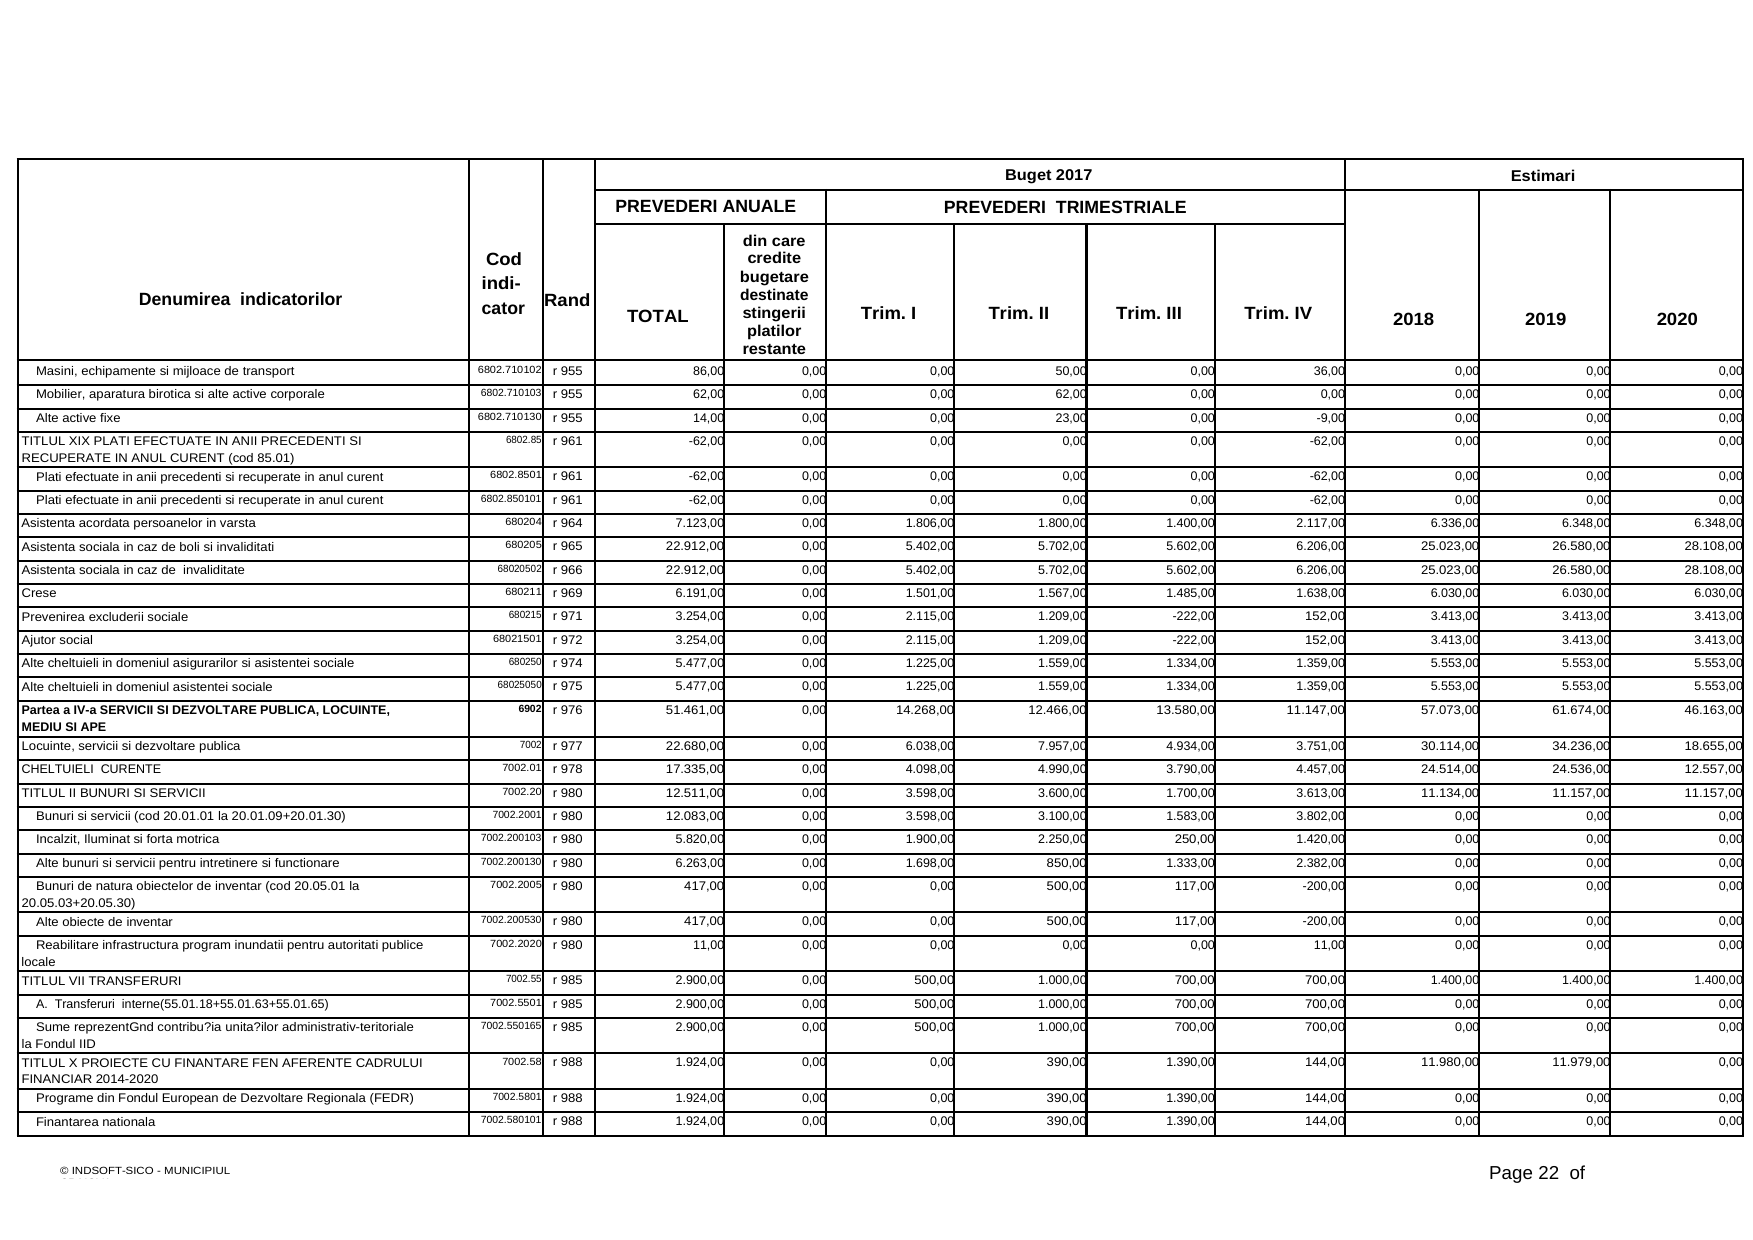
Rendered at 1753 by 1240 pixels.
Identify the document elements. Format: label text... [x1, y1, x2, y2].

table_cell 0,00 [827, 386, 953, 407]
table_cell 1.924,00 [596, 1054, 723, 1088]
table_cell 0,00 [725, 855, 825, 876]
table_cell 1.485,00 [1088, 585, 1214, 606]
table_cell r 978 [544, 761, 594, 782]
table_cell 0,00 [725, 1113, 825, 1134]
table_cell 0,00 [1611, 468, 1742, 489]
table_cell Bunuri de natura obiectelor de inventar (cod 20.05.01 la 20.05.03+20.05.30) [19, 878, 468, 911]
table_cell 6.348,00 [1611, 515, 1742, 536]
table_cell 3.254,00 [596, 632, 723, 653]
table_cell 0,00 [1346, 1019, 1478, 1052]
table_cell 0,00 [1480, 361, 1609, 384]
table_cell 6.336,00 [1346, 515, 1478, 536]
table_cell TITLUL XIX PLATI EFECTUATE IN ANII PRECEDENTI SI RECUPERATE IN ANUL CURENT (cod 85.01) [19, 433, 468, 466]
table_cell 0,00 [1611, 1113, 1742, 1134]
table_cell 0,00 [725, 492, 825, 513]
table_cell r 980 [544, 913, 594, 934]
table_cell 5.553,00 [1480, 655, 1609, 676]
table_cell r 955 [544, 410, 594, 431]
table_cell 0,00 [955, 468, 1085, 489]
table_cell 390,00 [955, 1054, 1085, 1088]
table_cell 11,00 [1216, 937, 1344, 970]
table_cell 3.751,00 [1216, 738, 1344, 759]
table_cell 0,00 [1480, 1090, 1609, 1111]
table_cell 0,00 [725, 433, 825, 466]
table_cell 0,00 [827, 1054, 953, 1088]
table_cell 7.957,00 [955, 738, 1085, 759]
table_cell r 964 [544, 515, 594, 536]
table_cell 3.413,00 [1480, 632, 1609, 653]
table_cell 1.225,00 [827, 678, 953, 699]
table_cell 0,00 [1611, 831, 1742, 852]
table_cell 144,00 [1216, 1113, 1344, 1134]
table_cell r 961 [544, 433, 594, 466]
table_cell 1.420,00 [1216, 831, 1344, 852]
table_cell 23,00 [955, 410, 1085, 431]
table_cell 1.924,00 [596, 1113, 723, 1134]
table_cell 6902 [470, 702, 542, 736]
table_cell 0,00 [1346, 492, 1478, 513]
table_cell 0,00 [827, 1090, 953, 1111]
table_cell Locuinte, servicii si dezvoltare publica [19, 738, 468, 759]
table_cell 3.613,00 [1216, 785, 1344, 806]
table_cell r 965 [544, 538, 594, 559]
table_cell 6802.710102 [470, 361, 542, 384]
table_cell 1.359,00 [1216, 655, 1344, 676]
table_header Cod indi- cator [470, 160, 542, 359]
table_cell 0,00 [1088, 492, 1214, 513]
table_cell 0,00 [827, 913, 953, 934]
table_cell Asistenta sociala in caz de boli si invaliditati [19, 538, 468, 559]
table_cell 7002.58 [470, 1054, 542, 1088]
table_cell r 961 [544, 492, 594, 513]
table_cell 5.820,00 [596, 831, 723, 852]
table_cell 0,00 [1611, 913, 1742, 934]
table_cell 22.912,00 [596, 538, 723, 559]
table_cell 390,00 [955, 1113, 1085, 1134]
table_cell 0,00 [1346, 468, 1478, 489]
table_cell 680204 [470, 515, 542, 536]
table_cell 24.514,00 [1346, 761, 1478, 782]
table_cell Sume reprezentGnd contribu?ia unita?ilor administrativ-teritoriale la Fondul IID [19, 1019, 468, 1052]
table_cell 12.466,00 [955, 702, 1085, 736]
table_cell 500,00 [955, 878, 1085, 911]
table_cell 0,00 [1611, 808, 1742, 829]
table_cell 0,00 [725, 913, 825, 934]
table_cell 50,00 [955, 361, 1085, 384]
table_cell CHELTUIELI CURENTE [19, 761, 468, 782]
table_cell Plati efectuate in anii precedenti si recuperate in anul curent [19, 468, 468, 489]
table_header Rand [544, 160, 594, 359]
table_cell 0,00 [1480, 410, 1609, 431]
table_cell Alte cheltuieli in domeniul asigurarilor si asistentei sociale [19, 655, 468, 676]
table_cell 4.934,00 [1088, 738, 1214, 759]
table_cell 0,00 [1088, 468, 1214, 489]
table_cell 4.098,00 [827, 761, 953, 782]
table_cell 417,00 [596, 878, 723, 911]
table_cell r 977 [544, 738, 594, 759]
table_cell 3.600,00 [955, 785, 1085, 806]
table_cell 0,00 [725, 702, 825, 736]
table_cell 0,00 [1480, 492, 1609, 513]
table_cell 2.900,00 [596, 996, 723, 1017]
table_cell 500,00 [827, 972, 953, 993]
table_cell 0,00 [1346, 410, 1478, 431]
table_cell TITLUL X PROIECTE CU FINANTARE FEN AFERENTE CADRULUI FINANCIAR 2014-2020 [19, 1054, 468, 1088]
table_cell -200,00 [1216, 878, 1344, 911]
table_cell TITLUL VII TRANSFERURI [19, 972, 468, 993]
table_cell Plati efectuate in anii precedenti si recuperate in anul curent [19, 492, 468, 513]
table_cell 0,00 [1480, 1113, 1609, 1134]
table_cell 0,00 [1480, 913, 1609, 934]
table_cell 3.413,00 [1346, 608, 1478, 629]
table_cell 4.990,00 [955, 761, 1085, 782]
table_cell 0,00 [725, 678, 825, 699]
table_cell 4.457,00 [1216, 761, 1344, 782]
table_cell 7002.200103 [470, 831, 542, 852]
table_cell 0,00 [725, 1054, 825, 1088]
table_cell 0,00 [827, 468, 953, 489]
table_cell 5.602,00 [1088, 562, 1214, 583]
table_cell 0,00 [955, 492, 1085, 513]
table_cell 0,00 [725, 361, 825, 384]
table_cell 7.123,00 [596, 515, 723, 536]
table_cell 7002.200130 [470, 855, 542, 876]
table_cell 11.157,00 [1611, 785, 1742, 806]
table_cell 1.924,00 [596, 1090, 723, 1111]
table_cell 2.250,00 [955, 831, 1085, 852]
table_cell 417,00 [596, 913, 723, 934]
table_cell 68025050 [470, 678, 542, 699]
table_cell 5.702,00 [955, 538, 1085, 559]
table_cell 0,00 [725, 585, 825, 606]
table_cell 700,00 [1216, 1019, 1344, 1052]
table_cell Prevenirea excluderii sociale [19, 608, 468, 629]
table_cell 0,00 [1346, 878, 1478, 911]
table_header Estimari [1346, 160, 1742, 189]
table_cell 6.206,00 [1216, 538, 1344, 559]
table_cell 1.638,00 [1216, 585, 1344, 606]
table_cell 0,00 [1480, 433, 1609, 466]
table_cell 6.206,00 [1216, 562, 1344, 583]
table_cell 7002.550165 [470, 1019, 542, 1052]
table_cell 0,00 [1088, 433, 1214, 466]
table_cell 51.461,00 [596, 702, 723, 736]
table_cell 500,00 [827, 996, 953, 1017]
table_cell 7002.2005 [470, 878, 542, 911]
table_cell r 988 [544, 1113, 594, 1134]
table_cell 5.553,00 [1346, 655, 1478, 676]
table_cell 25.023,00 [1346, 538, 1478, 559]
table_cell 144,00 [1216, 1054, 1344, 1088]
table_cell 0,00 [725, 562, 825, 583]
table_cell 1.501,00 [827, 585, 953, 606]
table_cell 0,00 [725, 386, 825, 407]
table_cell 22.680,00 [596, 738, 723, 759]
table_cell r 985 [544, 972, 594, 993]
table_cell 5.477,00 [596, 678, 723, 699]
table_cell Alte obiecte de inventar [19, 913, 468, 934]
table_cell 0,00 [1346, 1113, 1478, 1134]
table_cell 250,00 [1088, 831, 1214, 852]
table_cell 46.163,00 [1611, 702, 1742, 736]
table_cell 5.553,00 [1611, 655, 1742, 676]
table_cell 11.157,00 [1480, 785, 1609, 806]
table_cell 700,00 [1088, 972, 1214, 993]
table_cell 1.390,00 [1088, 1054, 1214, 1088]
table_cell 6.038,00 [827, 738, 953, 759]
table_cell 3.413,00 [1480, 608, 1609, 629]
table_cell 6.030,00 [1346, 585, 1478, 606]
table_cell -62,00 [1216, 433, 1344, 466]
table_cell r 972 [544, 632, 594, 653]
table_cell 0,00 [1611, 386, 1742, 407]
table_cell Programe din Fondul European de Dezvoltare Regionala (FEDR) [19, 1090, 468, 1111]
table_cell 152,00 [1216, 632, 1344, 653]
table_cell 26.580,00 [1480, 562, 1609, 583]
table_cell 2.900,00 [596, 1019, 723, 1052]
table_cell 0,00 [725, 515, 825, 536]
table_cell 1.390,00 [1088, 1090, 1214, 1111]
table_cell 1.400,00 [1346, 972, 1478, 993]
table_cell 7002 [470, 738, 542, 759]
table_cell 390,00 [955, 1090, 1085, 1111]
table_cell 5.553,00 [1611, 678, 1742, 699]
table_cell r 980 [544, 808, 594, 829]
table_cell 11,00 [596, 937, 723, 970]
table_cell Reabilitare infrastructura program inundatii pentru autoritati publice locale [19, 937, 468, 970]
table_cell 5.402,00 [827, 562, 953, 583]
table_cell r 988 [544, 1090, 594, 1111]
table_cell 1.359,00 [1216, 678, 1344, 699]
table_cell 1.900,00 [827, 831, 953, 852]
table_cell 0,00 [725, 831, 825, 852]
table_cell -222,00 [1088, 608, 1214, 629]
table_cell -62,00 [1216, 468, 1344, 489]
table_cell r 980 [544, 831, 594, 852]
table_cell 5.477,00 [596, 655, 723, 676]
table_cell 1.567,00 [955, 585, 1085, 606]
table_cell 3.598,00 [827, 785, 953, 806]
table_cell 0,00 [1346, 913, 1478, 934]
table_cell 6.191,00 [596, 585, 723, 606]
table_cell 2.115,00 [827, 608, 953, 629]
table_cell 0,00 [1611, 492, 1742, 513]
table_cell 7002.200530 [470, 913, 542, 934]
table_cell 7002.5801 [470, 1090, 542, 1111]
table_cell 680215 [470, 608, 542, 629]
table_cell 2019 [1480, 191, 1609, 359]
table_cell 28.108,00 [1611, 562, 1742, 583]
table_cell 6.030,00 [1611, 585, 1742, 606]
table_cell 86,00 [596, 361, 723, 384]
table_cell 0,00 [1346, 855, 1478, 876]
table_cell 0,00 [725, 655, 825, 676]
table_cell 680211 [470, 585, 542, 606]
table_cell 0,00 [1480, 1019, 1609, 1052]
table_cell 500,00 [827, 1019, 953, 1052]
table_cell 25.023,00 [1346, 562, 1478, 583]
table_cell 0,00 [1088, 410, 1214, 431]
table_cell 0,00 [1480, 878, 1609, 911]
table_cell r 985 [544, 1019, 594, 1052]
table_cell 0,00 [827, 410, 953, 431]
table_cell 5.602,00 [1088, 538, 1214, 559]
table_cell 61.674,00 [1480, 702, 1609, 736]
table_cell 700,00 [1088, 1019, 1214, 1052]
table_cell 0,00 [725, 468, 825, 489]
table_cell 6802.8501 [470, 468, 542, 489]
table_cell r 969 [544, 585, 594, 606]
table_cell 144,00 [1216, 1090, 1344, 1111]
table_cell 0,00 [725, 937, 825, 970]
table_cell 0,00 [1346, 831, 1478, 852]
table_cell 7002.55 [470, 972, 542, 993]
table_cell Ajutor social [19, 632, 468, 653]
table_cell 12.557,00 [1611, 761, 1742, 782]
table_cell -222,00 [1088, 632, 1214, 653]
table_cell 6802.710103 [470, 386, 542, 407]
table_cell 2.900,00 [596, 972, 723, 993]
table_cell 680205 [470, 538, 542, 559]
table_cell r 955 [544, 386, 594, 407]
table_cell 0,00 [827, 361, 953, 384]
table_cell 0,00 [1611, 1054, 1742, 1088]
table_cell r 980 [544, 855, 594, 876]
table_cell 152,00 [1216, 608, 1344, 629]
table_cell 700,00 [1216, 972, 1344, 993]
table_cell 1.800,00 [955, 515, 1085, 536]
table_cell 12.511,00 [596, 785, 723, 806]
table_header Denumirea indicatorilor [19, 160, 468, 359]
table_cell Crese [19, 585, 468, 606]
table_cell 0,00 [1480, 937, 1609, 970]
table_cell 0,00 [1611, 878, 1742, 911]
table_cell Masini, echipamente si mijloace de transport [19, 361, 468, 384]
table_cell 680250 [470, 655, 542, 676]
table_cell 0,00 [725, 761, 825, 782]
table_cell 14,00 [596, 410, 723, 431]
table_cell 1.390,00 [1088, 1113, 1214, 1134]
table_cell 0,00 [1216, 386, 1344, 407]
table_cell 0,00 [1346, 386, 1478, 407]
table_cell 0,00 [725, 1090, 825, 1111]
table_cell 1.000,00 [955, 996, 1085, 1017]
table_cell 57.073,00 [1346, 702, 1478, 736]
table_cell 3.413,00 [1346, 632, 1478, 653]
table_cell r 980 [544, 878, 594, 911]
table_cell Trim. IV [1216, 225, 1344, 359]
table_cell 0,00 [725, 785, 825, 806]
table_cell 6.030,00 [1480, 585, 1609, 606]
table_cell 7002.580101 [470, 1113, 542, 1134]
table_cell 0,00 [725, 608, 825, 629]
table_cell -62,00 [1216, 492, 1344, 513]
table_cell 7002.20 [470, 785, 542, 806]
table_cell r 985 [544, 996, 594, 1017]
table_cell 68020502 [470, 562, 542, 583]
table_cell r 961 [544, 468, 594, 489]
table_cell 0,00 [1346, 433, 1478, 466]
table_cell Trim. II [955, 225, 1085, 359]
table_cell 0,00 [725, 1019, 825, 1052]
table_cell 17.335,00 [596, 761, 723, 782]
table_cell 11.980,00 [1346, 1054, 1478, 1088]
table_cell -9,00 [1216, 410, 1344, 431]
table_cell 0,00 [725, 538, 825, 559]
table_cell 500,00 [955, 913, 1085, 934]
table_cell 117,00 [1088, 913, 1214, 934]
table_cell 0,00 [827, 492, 953, 513]
table_cell 7002.2020 [470, 937, 542, 970]
table_cell 1.806,00 [827, 515, 953, 536]
table_cell 0,00 [1480, 996, 1609, 1017]
table_cell 6802.850101 [470, 492, 542, 513]
table_cell 24.536,00 [1480, 761, 1609, 782]
table_cell 3.254,00 [596, 608, 723, 629]
table_cell Partea a IV-a SERVICII SI DEZVOLTARE PUBLICA, LOCUINTE, MEDIU SI APE [19, 702, 468, 736]
table_cell 0,00 [725, 410, 825, 431]
table_cell Bunuri si servicii (cod 20.01.01 la 20.01.09+20.01.30) [19, 808, 468, 829]
table_cell 0,00 [1346, 361, 1478, 384]
table_cell 1.334,00 [1088, 655, 1214, 676]
table_cell 6802.710130 [470, 410, 542, 431]
table_cell Alte active fixe [19, 410, 468, 431]
table_cell 6802.85 [470, 433, 542, 466]
table_cell 0,00 [1611, 361, 1742, 384]
table_cell 1.400,00 [1088, 515, 1214, 536]
table_cell Mobilier, aparatura birotica si alte active corporale [19, 386, 468, 407]
table_cell 0,00 [827, 937, 953, 970]
table_cell 0,00 [1088, 937, 1214, 970]
table_cell 18.655,00 [1611, 738, 1742, 759]
table_cell 117,00 [1088, 878, 1214, 911]
table_cell 1.334,00 [1088, 678, 1214, 699]
table_cell r 988 [544, 1054, 594, 1088]
table_cell 0,00 [1346, 937, 1478, 970]
table_cell -200,00 [1216, 913, 1344, 934]
table_cell 1.000,00 [955, 1019, 1085, 1052]
table_cell 6.263,00 [596, 855, 723, 876]
table_cell 0,00 [1088, 386, 1214, 407]
table_cell 7002.2001 [470, 808, 542, 829]
table_cell 7002.01 [470, 761, 542, 782]
table_cell r 974 [544, 655, 594, 676]
table_cell 1.700,00 [1088, 785, 1214, 806]
table_cell Finantarea nationala [19, 1113, 468, 1134]
table_cell r 980 [544, 785, 594, 806]
table_cell 2020 [1611, 191, 1742, 359]
table_cell 700,00 [1216, 996, 1344, 1017]
table_cell 62,00 [955, 386, 1085, 407]
table_cell 5.553,00 [1480, 678, 1609, 699]
table_cell 0,00 [1088, 361, 1214, 384]
table_cell Asistenta acordata persoanelor in varsta [19, 515, 468, 536]
table_cell 6.348,00 [1480, 515, 1609, 536]
table_cell 1.000,00 [955, 972, 1085, 993]
table_cell 36,00 [1216, 361, 1344, 384]
table_cell 1.209,00 [955, 608, 1085, 629]
table_cell 2.382,00 [1216, 855, 1344, 876]
table_cell 3.802,00 [1216, 808, 1344, 829]
table_cell -62,00 [596, 468, 723, 489]
table_cell 0,00 [1480, 808, 1609, 829]
table_cell r 976 [544, 702, 594, 736]
table_cell 7002.5501 [470, 996, 542, 1017]
table_cell 700,00 [1088, 996, 1214, 1017]
table_cell 1.209,00 [955, 632, 1085, 653]
table_cell 3.790,00 [1088, 761, 1214, 782]
table_cell 3.413,00 [1611, 632, 1742, 653]
table_cell Asistenta sociala in caz de invaliditate [19, 562, 468, 583]
table_cell 14.268,00 [827, 702, 953, 736]
table_cell 0,00 [725, 738, 825, 759]
table_cell PREVEDERI ANUALE [596, 191, 825, 223]
table_cell 0,00 [955, 937, 1085, 970]
table_cell 0,00 [1611, 937, 1742, 970]
table_cell 13.580,00 [1088, 702, 1214, 736]
table_cell 28.108,00 [1611, 538, 1742, 559]
table_cell 2.115,00 [827, 632, 953, 653]
table_cell TOTAL [596, 225, 723, 359]
table_cell 1.559,00 [955, 678, 1085, 699]
table_cell PREVEDERI TRIMESTRIALE [827, 191, 1344, 223]
table_cell 12.083,00 [596, 808, 723, 829]
table_cell r 971 [544, 608, 594, 629]
table_cell r 975 [544, 678, 594, 699]
table_cell -62,00 [596, 433, 723, 466]
table_cell 62,00 [596, 386, 723, 407]
table_cell 0,00 [1480, 468, 1609, 489]
table_cell 0,00 [1611, 996, 1742, 1017]
table_cell 3.598,00 [827, 808, 953, 829]
table_cell 0,00 [827, 878, 953, 911]
table_cell 0,00 [1611, 433, 1742, 466]
table_cell 0,00 [725, 972, 825, 993]
table_cell Alte bunuri si servicii pentru intretinere si functionare [19, 855, 468, 876]
table_cell 22.912,00 [596, 562, 723, 583]
table_cell r 980 [544, 937, 594, 970]
table_cell 0,00 [725, 878, 825, 911]
table_cell Incalzit, Iluminat si forta motrica [19, 831, 468, 852]
table_cell 0,00 [1346, 996, 1478, 1017]
table_cell 1.225,00 [827, 655, 953, 676]
table_cell 0,00 [827, 1113, 953, 1134]
table_cell 0,00 [1346, 808, 1478, 829]
table_cell 1.400,00 [1611, 972, 1742, 993]
table_cell 0,00 [1611, 1019, 1742, 1052]
table_cell -62,00 [596, 492, 723, 513]
table_cell A. Transferuri interne(55.01.18+55.01.63+55.01.65) [19, 996, 468, 1017]
table_cell 1.698,00 [827, 855, 953, 876]
table_cell 2.117,00 [1216, 515, 1344, 536]
table_cell 0,00 [1480, 831, 1609, 852]
table_cell 11.147,00 [1216, 702, 1344, 736]
table_cell 30.114,00 [1346, 738, 1478, 759]
table_cell 1.583,00 [1088, 808, 1214, 829]
table_header Buget 2017 [596, 160, 1344, 189]
table_cell din care credite bugetare destinate stingerii platilor restante [725, 225, 825, 359]
table_cell 11.134,00 [1346, 785, 1478, 806]
table_cell 0,00 [725, 808, 825, 829]
table_cell 1.559,00 [955, 655, 1085, 676]
table_cell r 955 [544, 361, 594, 384]
table_cell 1.400,00 [1480, 972, 1609, 993]
table_cell 0,00 [827, 433, 953, 466]
table_cell 5.702,00 [955, 562, 1085, 583]
table_cell 1.333,00 [1088, 855, 1214, 876]
table_cell 3.100,00 [955, 808, 1085, 829]
table_cell 34.236,00 [1480, 738, 1609, 759]
table_cell 11.979,00 [1480, 1054, 1609, 1088]
table_cell 0,00 [1611, 855, 1742, 876]
table_cell 68021501 [470, 632, 542, 653]
table_cell 2018 [1346, 191, 1478, 359]
table_cell 3.413,00 [1611, 608, 1742, 629]
table_cell 0,00 [1480, 855, 1609, 876]
table_cell Trim. I [827, 225, 953, 359]
table_cell 0,00 [1611, 410, 1742, 431]
table_cell 0,00 [725, 996, 825, 1017]
table_cell 0,00 [725, 632, 825, 653]
table_cell 5.402,00 [827, 538, 953, 559]
table_cell 5.553,00 [1346, 678, 1478, 699]
table_cell 0,00 [1346, 1090, 1478, 1111]
table_cell 850,00 [955, 855, 1085, 876]
table_cell 0,00 [955, 433, 1085, 466]
table_cell TITLUL II BUNURI SI SERVICII [19, 785, 468, 806]
table_cell 0,00 [1480, 386, 1609, 407]
table_cell 26.580,00 [1480, 538, 1609, 559]
table_cell 0,00 [1611, 1090, 1742, 1111]
table_cell r 966 [544, 562, 594, 583]
table_cell Trim. III [1088, 225, 1214, 359]
table_cell Alte cheltuieli in domeniul asistentei sociale [19, 678, 468, 699]
